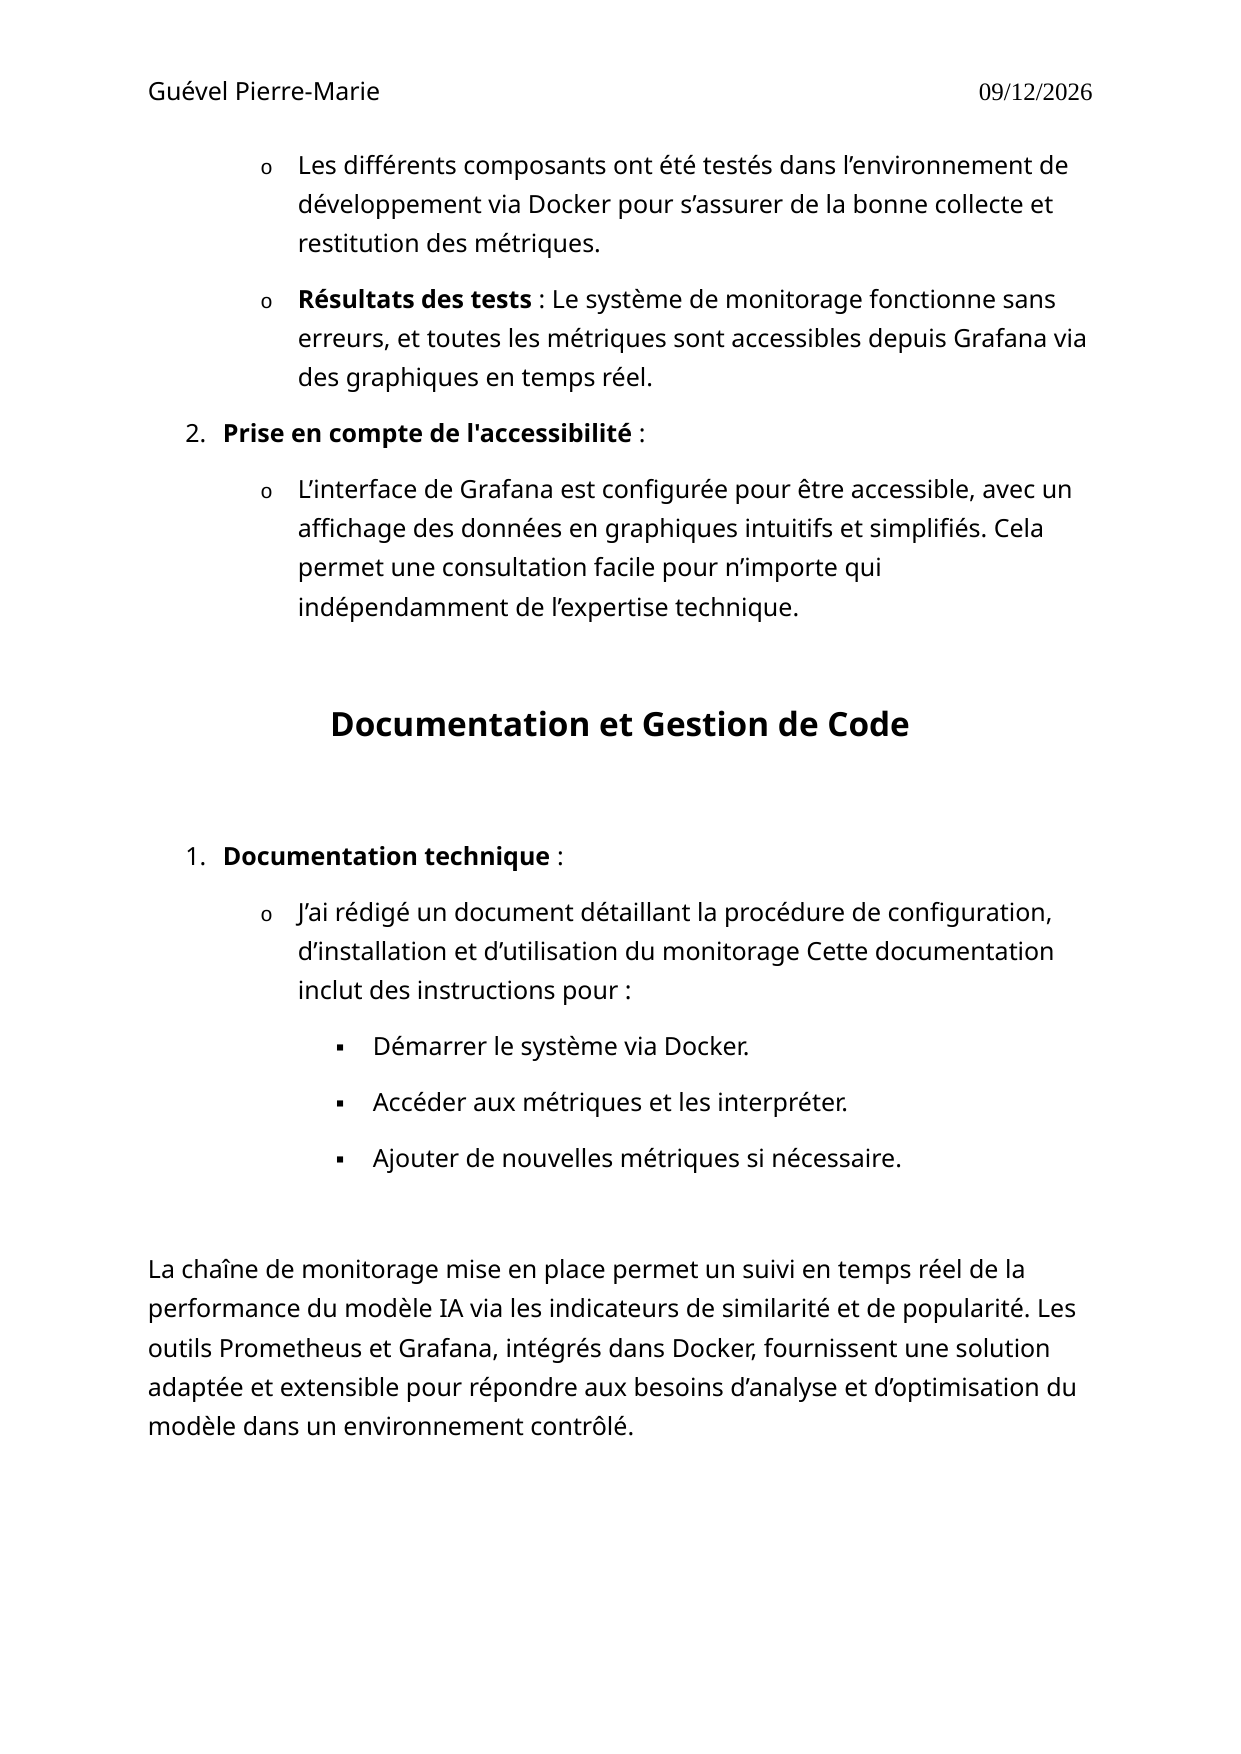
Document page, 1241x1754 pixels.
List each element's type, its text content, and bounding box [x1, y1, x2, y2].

list Documentation technique : [185, 839, 1093, 873]
text La chaîne de monitorage mise en place permet un suivi en temps réel de la performance du modèle IA via les indicateurs de similarité et de popularité. Les outils Prometheus et Grafana, intégrés dans Docker, fournissent une solution adaptée et extensible pour répondre aux besoins d’analyse et d’optimisation du modèle dans un environnement contrôlé. [148, 1252, 1093, 1443]
list Accéder aux métriques et les interpréter. [335, 1084, 1093, 1118]
list Les différents composants ont été testés dans l’environnement de développement via Docker pour s’assurer de la bonne collecte et restitution des métriques. [260, 148, 1093, 260]
list L’interface de Grafana est configurée pour être accessible, avec un affichage des données en graphiques intuitifs et simplifiés. Cela permet une consultation facile pour n’importe qui indépendamment de l’expertise technique. [260, 472, 1093, 623]
list J’ai rédigé un document détaillant la procédure de configuration, d’installation et d’utilisation du monitorage Cette documentation inclut des instructions pour : [260, 894, 1093, 1007]
list Prise en compte de l'accessibilité : [185, 416, 1093, 450]
list Ajouter de nouvelles métriques si nécessaire. [335, 1140, 1093, 1174]
list Résultats des tests : Le système de monitorage fonctionne sans erreurs, et toutes les métriques sont accessibles depuis Grafana via des graphiques en temps réel. [260, 282, 1093, 394]
text Documentation et Gestion de Code [148, 701, 1093, 746]
list Démarrer le système via Docker. [335, 1029, 1093, 1063]
